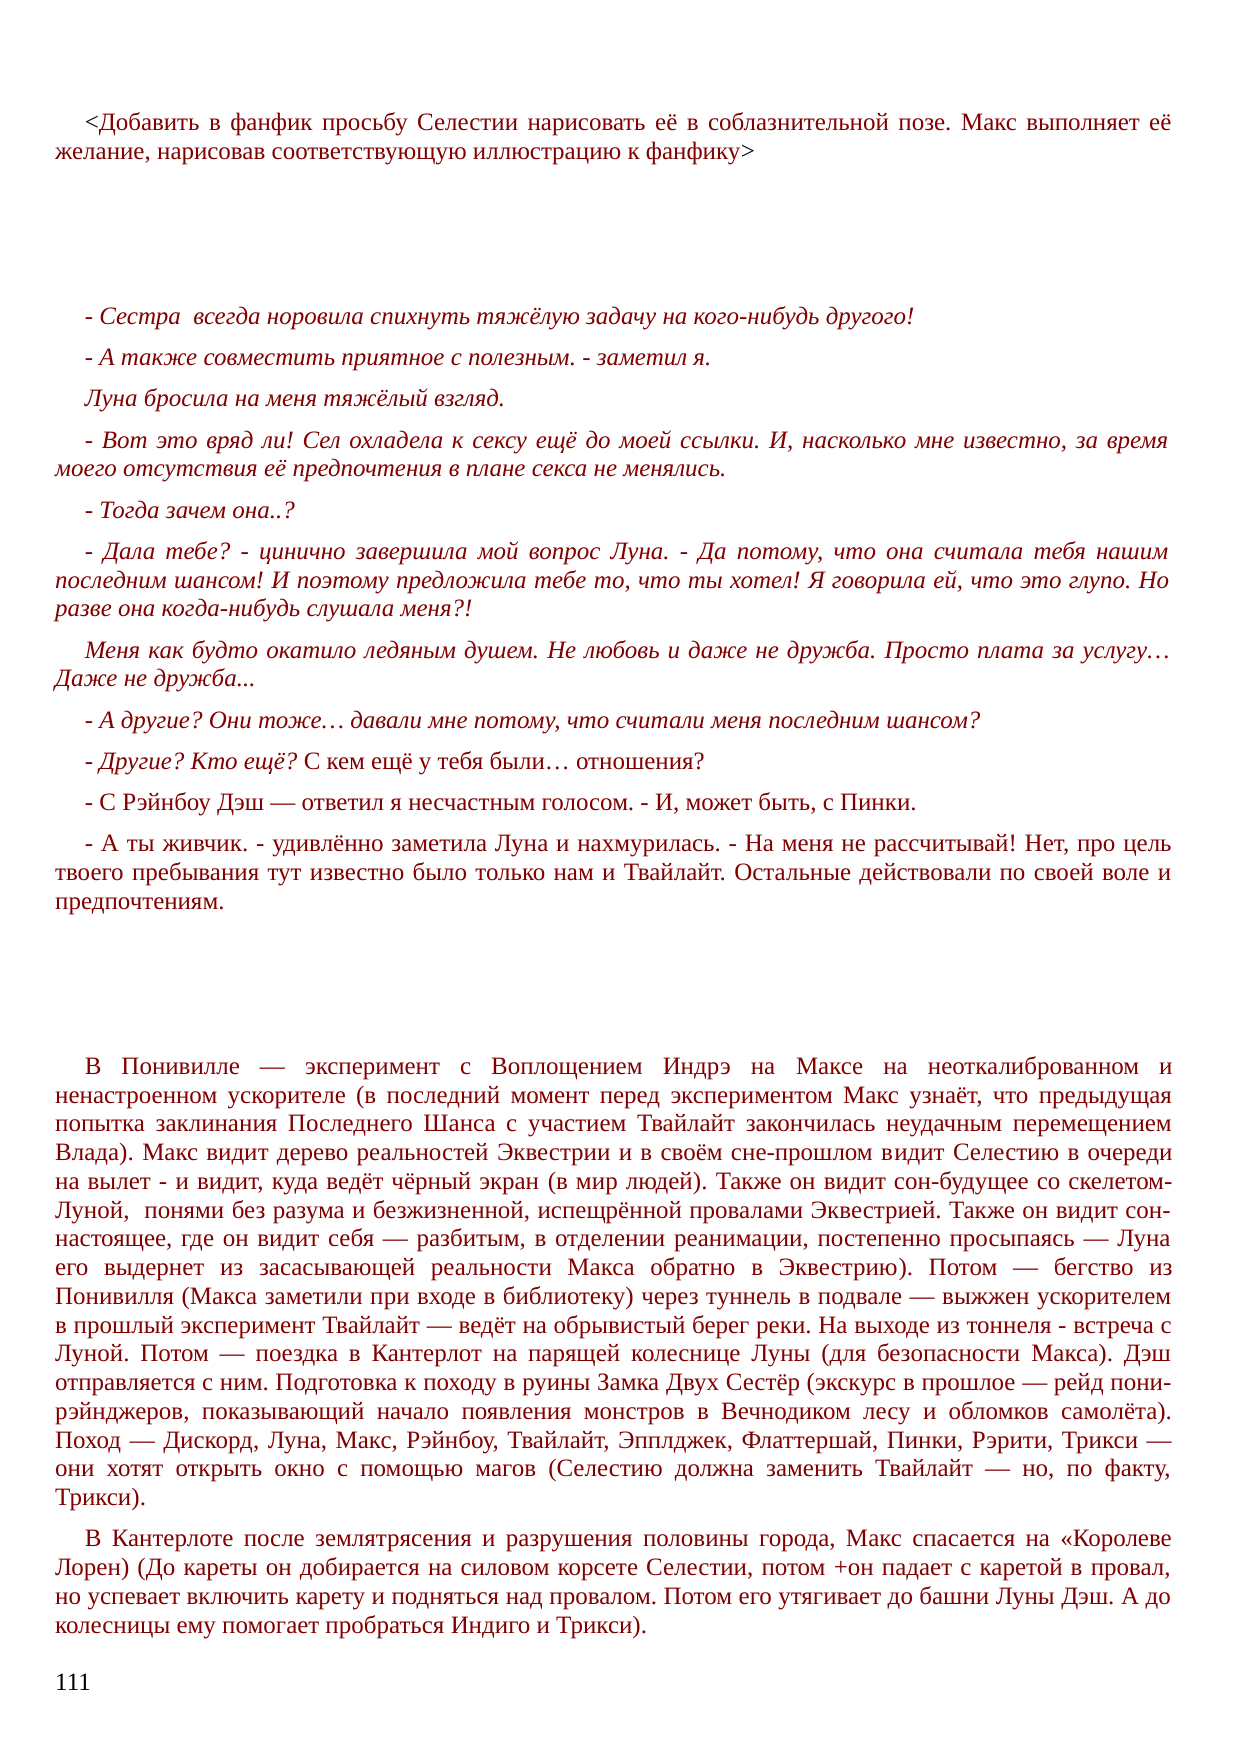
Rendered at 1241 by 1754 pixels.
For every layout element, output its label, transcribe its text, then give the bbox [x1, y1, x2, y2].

text Меня как будто окатило ледяным душем. Не любовь и даже не дружба. Просто плата за услугу… Даже не дружба... [55, 635, 1173, 692]
text В Понивилле — эксперимент с Воплощением Индрэ на Максе на неоткалиброванном и ненастроенном ускорителе (в последний момент перед экспериментом Макс узнаёт, что предыдущая попытка заклинания Последнего Шанса с участием Твайлайт закончилась неудачным перемещением Влада). Макс видит дерево реальностей Эквестрии и в своём сне-прошлом видит Селестию в очереди на вылет - и видит, куда ведёт чёрный экран (в мир людей). Также он видит сон-будущее со скелетом-Луной, понями без разума и безжизненной, испещрённой провалами Эквестрией. Также он видит сон-настоящее, где он видит себя — разбитым, в отделении реанимации, постепенно просыпаясь — Луна его выдернет из засасывающей реальности Макса обратно в Эквестрию). Потом — бегство из Понивилля (Макса заметили при входе в библиотеку) через туннель в подвале — выжжен ускорителем в прошлый эксперимент Твайлайт — ведёт на обрывистый берег реки. На выходе из тоннеля - встреча с Луной. Потом — поездка в Кантерлот на парящей колеснице Луны (для безопасности Макса). Дэш отправляется с ним. Подготовка к походу в руины Замка Двух Сестёр (экскурс в прошлое — рейд пони-рэйнджеров, показывающий начало появления монстров в Вечнодиком лесу и обломков самолёта). Поход — Дискорд, Луна, Макс, Рэйнбоу, Твайлайт, Эпплджек, Флаттершай, Пинки, Рэрити, Трикси — они хотят открыть окно с помощью магов (Селестию должна заменить Твайлайт — но, по факту, Трикси). [55, 1051, 1173, 1511]
text <Добавить в фанфик просьбу Селестии нарисовать её в соблазнительной позе. Макс выполняет её желание, нарисовав соответствующую иллюстрацию к фанфику> [55, 107, 1173, 165]
text - Дала тебе? - цинично завершила мой вопрос Луна. - Да потому, что она считала тебя нашим последним шансом! И поэтому предложила тебе то, что ты хотел! Я говорила ей, что это глупо. Но разве она когда-нибудь слушала меня?! [55, 536, 1173, 622]
text - Сестра всегда норовила спихнуть тяжёлую задачу на кого-нибудь другого! [55, 301, 1173, 330]
text В Кантерлоте после землятрясения и разрушения половины города, Макс спасается на «Королеве Лорен) (До кареты он добирается на силовом корсете Селестии, потом +он падает с каретой в провал, но успевает включить карету и подняться над провалом. Потом его утягивает до башни Луны Дэш. А до колесницы ему помогает пробраться Индиго и Трикси). [55, 1523, 1173, 1638]
text - А ты живчик. - удивлённо заметила Луна и нахмурилась. - На меня не рассчитывай! Нет, про цель твоего пребывания тут известно было только нам и Твайлайт. Остальные действовали по своей воле и предпочтениям. [55, 828, 1173, 915]
text - Тогда зачем она..? [55, 495, 1173, 523]
text - С Рэйнбоу Дэш — ответил я несчастным голосом. - И, может быть, с Пинки. [55, 787, 1173, 816]
text - А другие? Они тоже… давали мне потому, что считали меня последним шансом? [55, 705, 1173, 733]
text - Вот это вряд ли! Сел охладела к сексу ещё до моей ссылки. И, насколько мне известно, за время моего отсутствия её предпочтения в плане секса не менялись. [55, 425, 1173, 482]
text Луна бросила на меня тяжёлый взгляд. [55, 383, 1173, 412]
text - А также совместить приятное с полезным. - заметил я. [55, 342, 1173, 371]
text - Другие? Кто ещё? С кем ещё у тебя были… отношения? [55, 746, 1173, 775]
